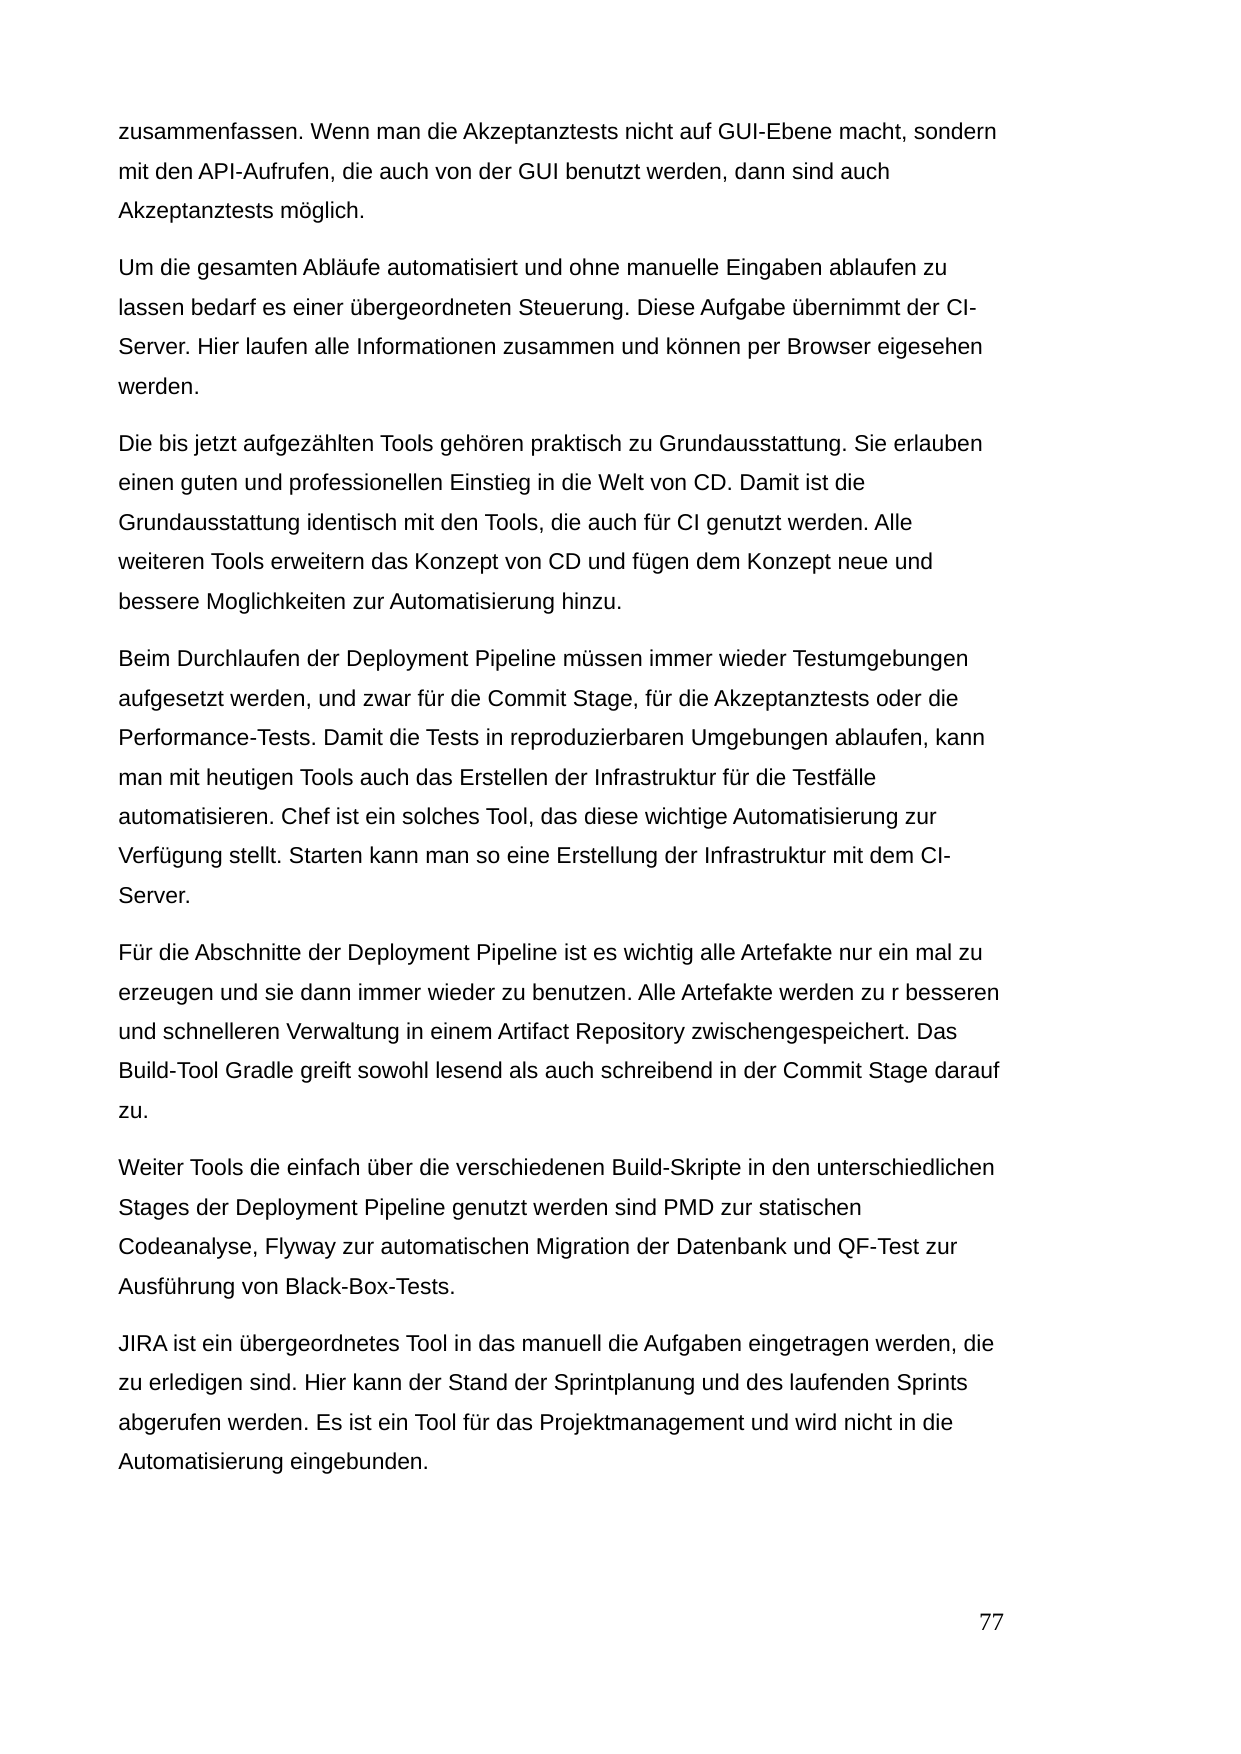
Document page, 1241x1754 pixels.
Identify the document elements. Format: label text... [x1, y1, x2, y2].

text JIRA ist ein übergeordnetes Tool in das manuell die Aufgaben eingetragen werden, die zu erledigen sind. Hier kann der Stand der Sprintplanung und des laufenden Sprints abgerufen werden. Es ist ein Tool für das Projektmanagement und wird nicht in die Automatisierung eingebunden. [118, 1330, 1004, 1474]
text Um die gesamten Abläufe automatisiert und ohne manuelle Eingaben ablaufen zu lassen bedarf es einer übergeordneten Steuerung. Diese Aufgabe übernimmt der CI-Server. Hier laufen alle Informationen zusammen und können per Browser eigesehen werden. [118, 254, 1004, 399]
text Weiter Tools die einfach über die verschiedenen Build-Skripte in den unterschiedlichen Stages der Deployment Pipeline genutzt werden sind PMD zur statischen Codeanalyse, Flyway zur automatischen Migration der Datenbank und QF-Test zur Ausführung von Black-Box-Tests. [118, 1154, 1004, 1299]
text Beim Durchlaufen der Deployment Pipeline müssen immer wieder Testumgebungen aufgesetzt werden, und zwar für die Commit Stage, für die Akzeptanztests oder die Performance-Tests. Damit die Tests in reproduzierbaren Umgebungen ablaufen, kann man mit heutigen Tools auch das Erstellen der Infrastruktur für die Testfälle automatisieren. Chef ist ein solches Tool, das diese wichtige Automatisierung zur Verfügung stellt. Starten kann man so eine Erstellung der Infrastruktur mit dem CI-Server. [118, 645, 1004, 908]
text Die bis jetzt aufgezählten Tools gehören praktisch zu Grundausstattung. Sie erlauben einen guten und professionellen Einstieg in die Welt von CD. Damit ist die Grundausstattung identisch mit den Tools, die auch für CI genutzt werden. Alle weiteren Tools erweitern das Konzept von CD und fügen dem Konzept neue und bessere Moglichkeiten zur Automatisierung hinzu. [118, 430, 1004, 614]
text Für die Abschnitte der Deployment Pipeline ist es wichtig alle Artefakte nur ein mal zu erzeugen und sie dann immer wieder zu benutzen. Alle Artefakte werden zu r besseren und schnelleren Verwaltung in einem Artifact Repository zwischengespeichert. Das Build-Tool Gradle greift sowohl lesend als auch schreibend in der Commit Stage darauf zu. [118, 939, 1004, 1123]
text zusammenfassen. Wenn man die Akzeptanztests nicht auf GUI-Ebene macht, sondern mit den API-Aufrufen, die auch von der GUI benutzt werden, dann sind auch Akzeptanztests möglich. [118, 118, 1004, 223]
